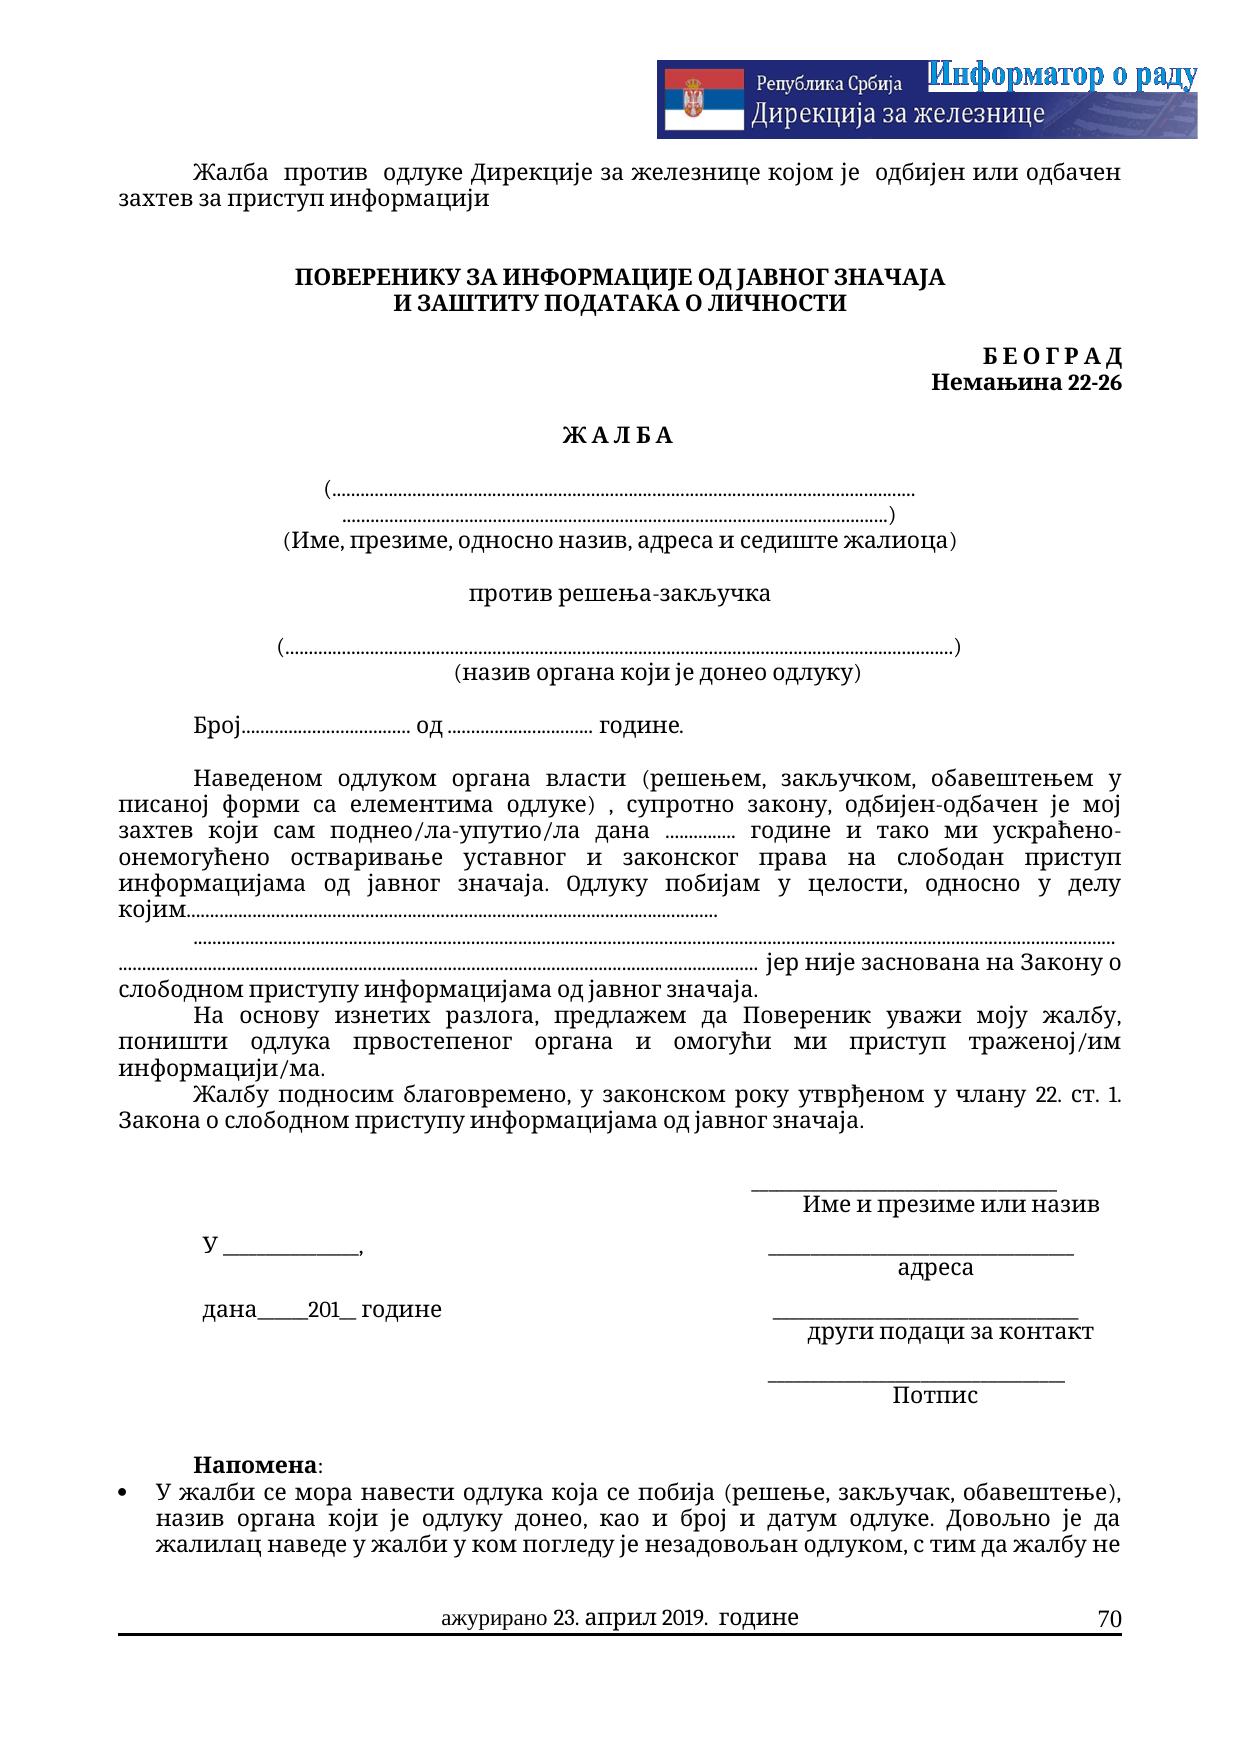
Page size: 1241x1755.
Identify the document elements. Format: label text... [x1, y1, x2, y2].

text адреса [127, 1258, 1105, 1280]
text (назив органа који је донео одлуку) [118, 660, 1122, 686]
text Потпис [127, 1385, 1105, 1408]
text (............................................................................................................................ [118, 476, 1122, 502]
text И ЗАШТИТУ ПОДАТАКА О ЛИЧНОСТИ [118, 291, 1122, 317]
text У ________________, ____________________________________ [127, 1235, 1105, 1258]
text Ж А Л Б А [118, 423, 1122, 449]
text Име и презиме или назив [127, 1194, 1105, 1216]
text ПОВЕРЕНИКУ ЗА ИНФОРМАЦИЈЕ ОД ЈАВНОГ ЗНАЧАЈА [118, 265, 1122, 291]
text Наведеном одлуком органа власти (решењем, закључком, обавештењем у писаној форми са елементима одлуке) , супротно закону, одбијен-одбачен је мој захтев који сам поднео/ла-упутио/ла дана ............... године и тако ми ускраћено-онемогућено остваривање уставног и законског права на слободан приступ информацијама од јавног значаја. Oдлуку побијам у целости, односно у делу којим................................................................................................................. [118, 766, 1122, 924]
text ............................................................................................................................................................................................................................................................................................................................................ јер није заснована на Закону о слободном приступу информацијама од јавног значаја. [118, 924, 1122, 1003]
text (Име, презиме, односно назив, адреса и седиште жалиоца) [118, 528, 1122, 555]
text Број.................................... од ............................... године. [118, 713, 1122, 739]
text други подаци за контакт [127, 1322, 1105, 1344]
text ....................................................................................................................) [118, 502, 1122, 528]
text ____________________________________ [127, 1172, 1105, 1194]
text Напомена: [118, 1453, 1122, 1479]
text (..............................................................................................................................................) [118, 634, 1122, 660]
text ___________________________________ [127, 1363, 1105, 1385]
text против решења-закључка [118, 581, 1122, 607]
text Немањина 22-26 [118, 370, 1122, 397]
text На основу изнетих разлога, предлажем да Повереник уважи моју жалбу, поништи одлука првостепеног органа и омогући ми приступ траженој/им информацији/ма. [118, 1003, 1122, 1082]
list У жалби се мора навести одлука која се побија (решење, закључак, обавештење), назив органа који је одлуку донео, као и број и датум одлуке. Довољно је да жалилац наведе у жалби у ком погледу је незадовољан одлуком, с тим да жалбу не [118, 1479, 1122, 1558]
text дана______201__ године ____________________________________ [127, 1299, 1105, 1322]
text Жалба против одлуке Дирекције за железнице којом је одбијен или одбачен захтев за приступ информацији [118, 159, 1122, 212]
text Жалбу подносим благовремено, у законском року утврђеном у члану 22. ст. 1. Закона о слободном приступу информацијама од јавног значаја. [118, 1082, 1122, 1134]
text Б Е О Г Р А Д [118, 344, 1122, 370]
